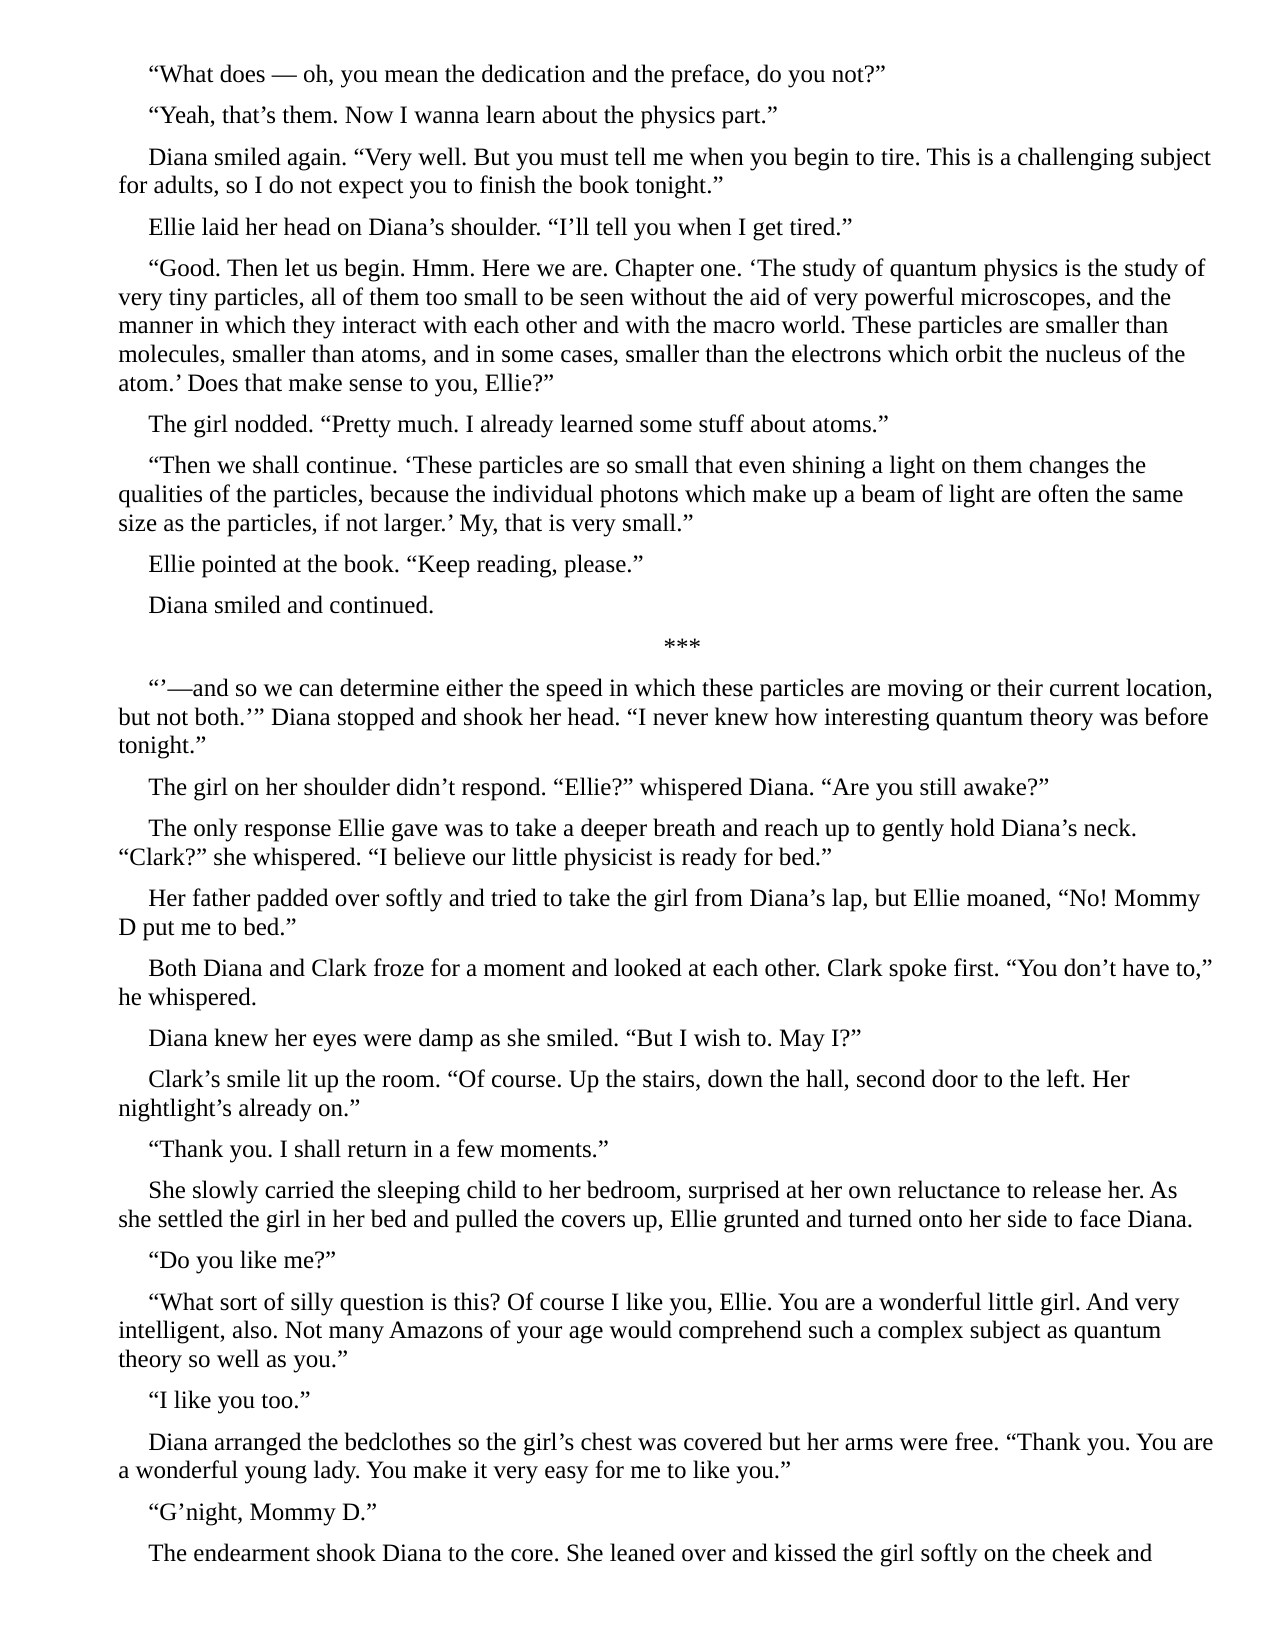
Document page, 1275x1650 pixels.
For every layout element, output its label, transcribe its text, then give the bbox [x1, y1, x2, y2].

text The girl on her shoulder didn’t respond. “Ellie?” whispered Diana. “Are you still awake?” [118, 772, 1216, 800]
text Diana smiled and continued. [118, 590, 1216, 619]
text “G’night, Mommy D.” [118, 1497, 1216, 1525]
text “What does — oh, you mean the dedication and the preface, do you not?” [118, 59, 1216, 88]
text Clark’s smile lit up the room. “Of course. Up the stairs, down the hall, second door to the left. Her nightlight’s already on.” [118, 1064, 1216, 1122]
text Diana smiled again. “Very well. But you must tell me when you begin to tire. This is a challenging subject for adults, so I do not expect you to finish the book tonight.” [118, 142, 1216, 199]
text The girl nodded. “Pretty much. I already learned some stuff about atoms.” [118, 409, 1216, 438]
text The endearment shook Diana to the core. She leaned over and kissed the girl softly on the cheek and [118, 1538, 1216, 1567]
text Diana knew her eyes were damp as she smiled. “But I wish to. May I?” [118, 1023, 1216, 1052]
text “Yeah, that’s them. Now I wanna learn about the physics part.” [118, 100, 1216, 129]
text She slowly carried the sleeping child to her bedroom, surprised at her own reluctance to release her. As she settled the girl in her bed and pulled the covers up, Ellie grunted and turned onto her side to face Diana. [118, 1175, 1216, 1233]
text Ellie laid her head on Diana’s shoulder. “I’ll tell you when I get tired.” [118, 212, 1216, 240]
text “Good. Then let us begin. Hmm. Here we are. Chapter one. ‘The study of quantum physics is the study of very tiny particles, all of them too small to be seen without the aid of very powerful microscopes, and the manner in which they interact with each other and with the macro world. These particles are smaller than molecules, smaller than atoms, and in some cases, smaller than the electrons which orbit the nucleus of the atom.’ Does that make sense to you, Ellie?” [118, 253, 1216, 397]
text Diana arranged the bedclothes so the girl’s chest was covered but her arms were free. “Thank you. You are a wonderful young lady. You make it very easy for me to like you.” [118, 1427, 1216, 1484]
text “Do you like me?” [118, 1245, 1216, 1274]
text “Then we shall continue. ‘These particles are so small that even shining a light on them changes the qualities of the particles, because the individual photons which make up a beam of light are often the same size as the particles, if not larger.’ My, that is very small.” [118, 450, 1216, 537]
text “Thank you. I shall return in a few moments.” [118, 1134, 1216, 1163]
text The only response Ellie gave was to take a deeper breath and reach up to gently hold Diana’s neck. “Clark?” she whispered. “I believe our little physicist is ready for bed.” [118, 813, 1216, 870]
text “What sort of silly question is this? Of course I like you, Ellie. You are a wonderful little girl. And very intelligent, also. Not many Amazons of your age would comprehend such a complex subject as quantum theory so well as you.” [118, 1287, 1216, 1373]
text “I like you too.” [118, 1385, 1216, 1414]
text Her father padded over softly and tried to take the girl from Diana’s lap, but Ellie moaned, “No! Mommy D put me to bed.” [118, 883, 1216, 940]
text *** [118, 632, 1216, 660]
text Both Diana and Clark froze for a moment and looked at each other. Clark spoke first. “You don’t have to,” he whispered. [118, 953, 1216, 1010]
text “’—and so we can determine either the speed in which these particles are moving or their current location, but not both.’” Diana stopped and shook her head. “I never knew how interesting quantum theory was before tonight.” [118, 673, 1216, 759]
text Ellie pointed at the book. “Keep reading, please.” [118, 549, 1216, 578]
